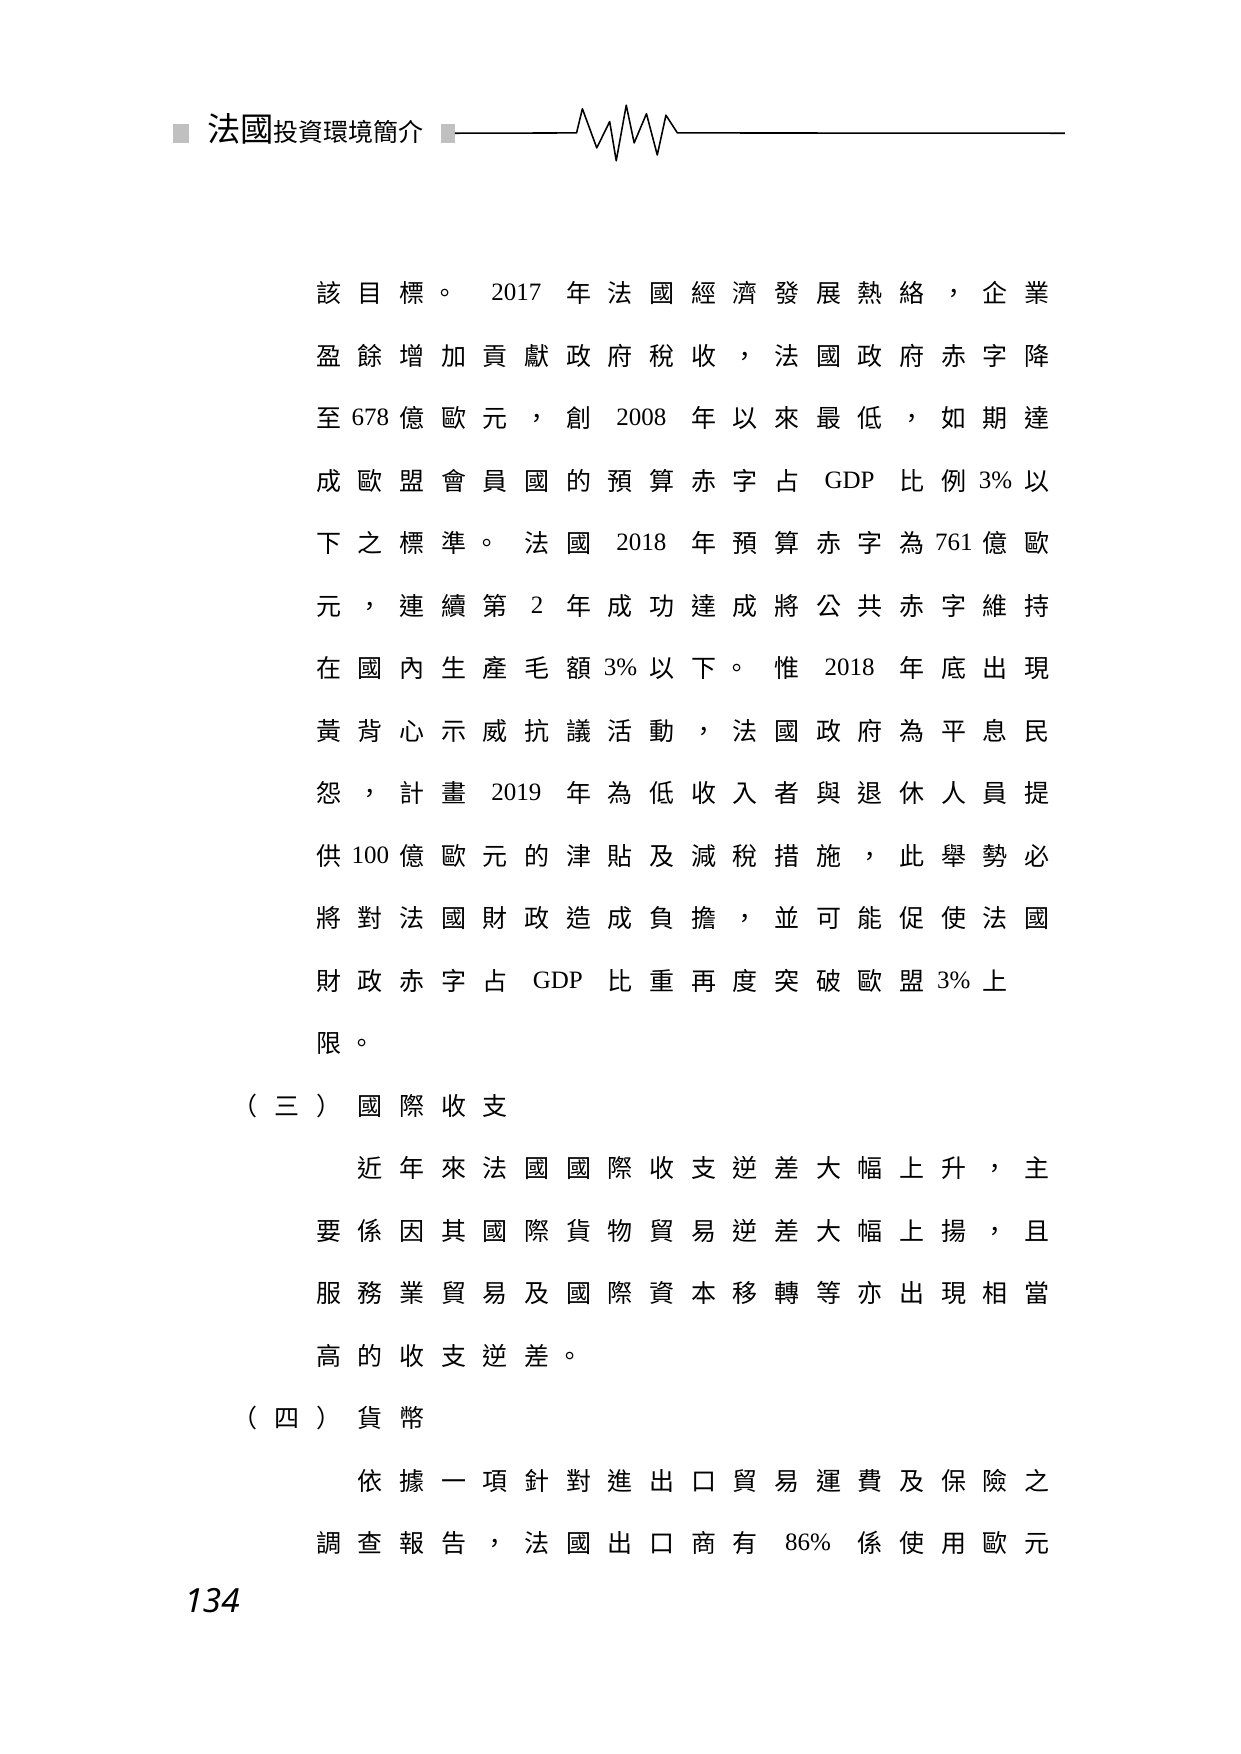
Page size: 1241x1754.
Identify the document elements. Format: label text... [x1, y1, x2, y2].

text 近年來法國國際收支逆差大幅上升，主要係因其國際貨物貿易逆差大幅上揚，且服務業貿易及國際資本移轉等亦出現相當高的收支逆差。 [281, 1125, 1058, 1375]
text （四）貨幣 [207, 1375, 1058, 1438]
text 該目標。2017年法國經濟發展熱絡，企業盈餘增加貢獻政府稅收，法國政府赤字降至678億歐元，創2008年以來最低，如期達成歐盟會員國的預算赤字占GDP比例3%以下之標準。法國2018年預算赤字為761億歐元，連續第2年成功達成將公共赤字維持在國內生產毛額3%以下。惟2018年底出現黃背心示威抗議活動，法國政府為平息民怨，計畫2019年為低收入者與退休人員提供100億歐元的津貼及減稅措施，此舉勢必將對法國財政造成負擔，並可能促使法國財政赤字占GDP比重再度突破歐盟3%上限。 [281, 250, 1058, 1063]
text （三）國際收支 [207, 1063, 1058, 1125]
text 依據一項針對進出口貿易運費及保險之調查報告，法國出口商有86%係使用歐元 [281, 1438, 1058, 1563]
